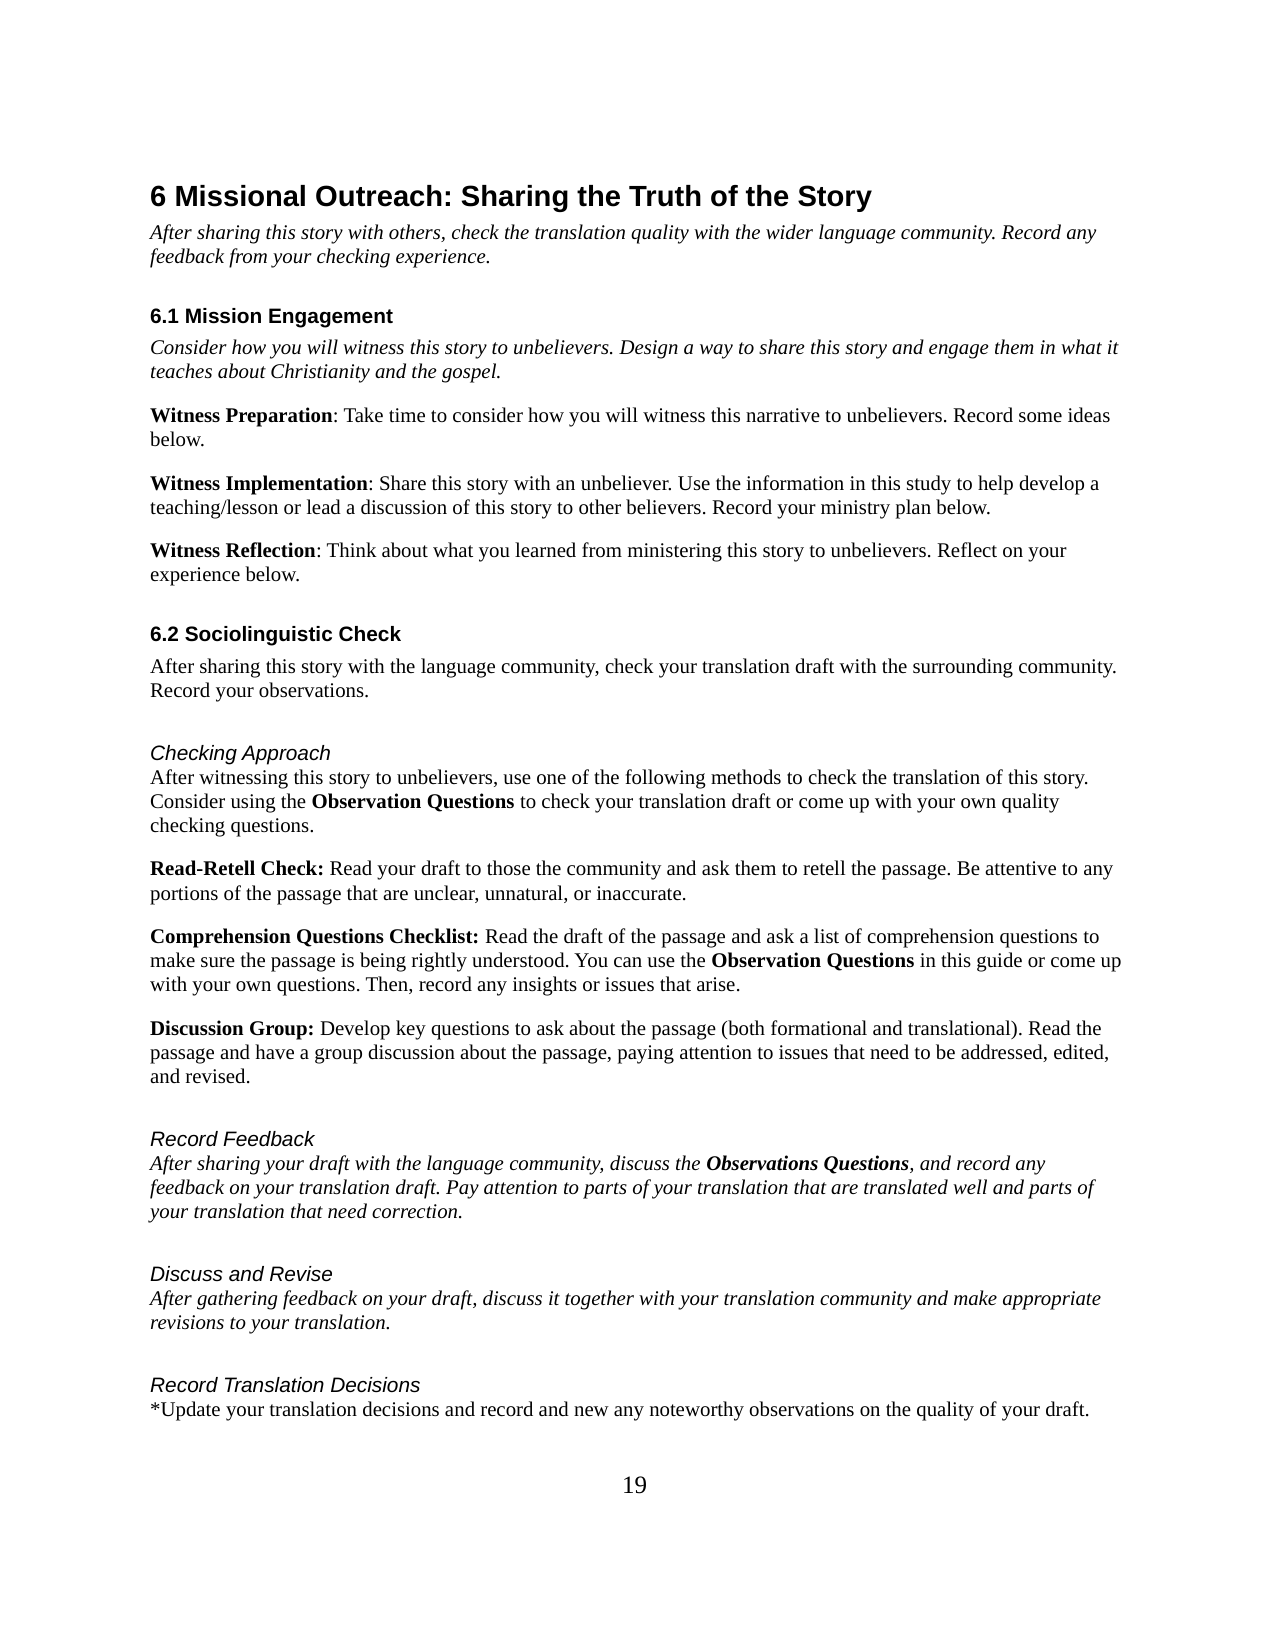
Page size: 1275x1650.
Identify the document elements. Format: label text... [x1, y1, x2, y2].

text Comprehension Questions Checklist: Read the draft of the passage and ask a list of comprehension questions to make sure the passage is being rightly understood. You can use the Observation Questions in this guide or come up with your own questions. Then, record any insights or issues that arise. [150, 924, 1125, 996]
text Witness Preparation: Take time to consider how you will witness this narrative to unbelievers. Record some ideas below. [150, 403, 1125, 451]
text After witnessing this story to unbelievers, use one of the following methods to check the translation of this story. Consider using the Observation Questions to check your translation draft or come up with your own quality checking questions. [150, 765, 1125, 837]
text Consider how you will witness this story to unbelievers. Design a way to share this story and engage them in what it teaches about Christianity and the gospel. [150, 335, 1125, 383]
subtitle Discuss and Revise [150, 1262, 1125, 1286]
subtitle 6.1 Mission Engagement [150, 304, 1125, 328]
text After gathering feedback on your draft, discuss it together with your translation community and make appropriate revisions to your translation. [150, 1286, 1125, 1334]
text Witness Reflection: Think about what you learned from ministering this story to unbelievers. Reflect on your experience below. [150, 538, 1125, 586]
text *Update your translation decisions and record and new any noteworthy observations on the quality of your draft. [150, 1397, 1125, 1421]
subtitle Checking Approach [150, 741, 1125, 765]
text Discussion Group: Develop key questions to ask about the passage (both formational and translational). Read the passage and have a group discussion about the passage, paying attention to issues that need to be addressed, edited, and revised. [150, 1016, 1125, 1088]
subtitle 6 Missional Outreach: Sharing the Truth of the Story [150, 179, 1125, 212]
text After sharing this story with the language community, check your translation draft with the surrounding community. Record your observations. [150, 654, 1125, 702]
text Read-Retell Check: Read your draft to those the community and ask them to retell the passage. Be attentive to any portions of the passage that are unclear, unnatural, or inaccurate. [150, 856, 1125, 904]
subtitle 6.2 Sociolinguistic Check [150, 622, 1125, 646]
subtitle Record Translation Decisions [150, 1373, 1125, 1397]
text After sharing your draft with the language community, discuss the Observations Questions, and record any feedback on your translation draft. Pay attention to parts of your translation that are translated well and parts of your translation that need correction. [150, 1151, 1125, 1223]
text After sharing this story with others, check the translation quality with the wider language community. Record any feedback from your checking experience. [150, 220, 1125, 268]
text Witness Implementation: Share this story with an unbeliever. Use the information in this study to help develop a teaching/lesson or lead a discussion of this story to other believers. Record your ministry plan below. [150, 471, 1125, 519]
subtitle Record Feedback [150, 1127, 1125, 1151]
